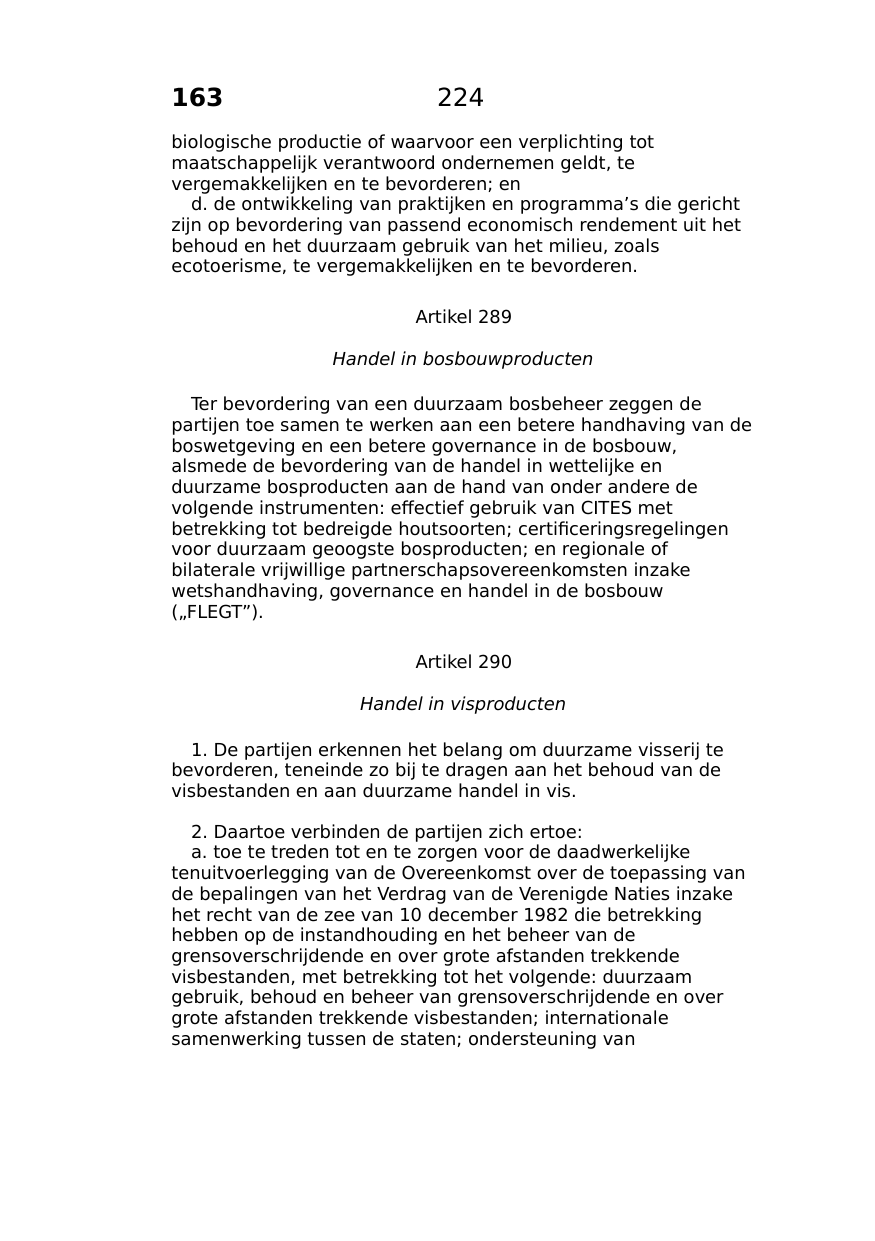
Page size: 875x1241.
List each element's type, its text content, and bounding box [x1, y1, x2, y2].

text d. de ontwikkeling van praktijken en programma’s die gericht zijn op bevordering van passend economisch rendement uit het behoud en het duurzaam gebruik van het milieu, zoals ecotoerisme, te vergemakkelijken en te bevorderen. [171, 194, 756, 277]
text 1. De partijen erkennen het belang om duurzame visserij te bevorderen, teneinde zo bij te dragen aan het behoud van de visbestanden en aan duurzame handel in vis. [171, 739, 756, 802]
text 2. Daartoe verbinden de partijen zich ertoe: [171, 822, 756, 842]
subtitle Artikel 289 Handel in bosbouwproducten [171, 307, 756, 369]
text Ter bevordering van een duurzaam bosbeheer zeggen de partijen toe samen te werken aan een betere handhaving van de boswetgeving en een betere governance in de bosbouw, alsmede de bevordering van de handel in wettelijke en duurzame bosproducten aan de hand van onder andere de volgende instrumenten: effectief gebruik van CITES met betrekking tot bedreigde houtsoorten; certificeringsregelingen voor duurzaam geoogste bosproducten; en regionale of bilaterale vrijwillige partnerschapsovereenkomsten inzake wetshandhaving, governance en handel in de bosbouw („FLEGT”). [171, 394, 756, 622]
subtitle Artikel 290 Handel in visproducten [171, 652, 756, 714]
text biologische productie of waarvoor een verplichting tot maatschappelijk verantwoord ondernemen geldt, te vergemakkelijken en te bevorderen; en [171, 132, 756, 194]
text a. toe te treden tot en te zorgen voor de daadwerkelijke tenuitvoerlegging van de Overeenkomst over de toepassing van de bepalingen van het Verdrag van de Verenigde Naties inzake het recht van de zee van 10 december 1982 die betrekking hebben op de instandhouding en het beheer van de grensoverschrijdende en over grote afstanden trekkende visbestanden, met betrekking tot het volgende: duurzaam gebruik, behoud en beheer van grensoverschrijdende en over grote afstanden trekkende visbestanden; internationale samenwerking tussen de staten; ondersteuning van [171, 842, 756, 1049]
